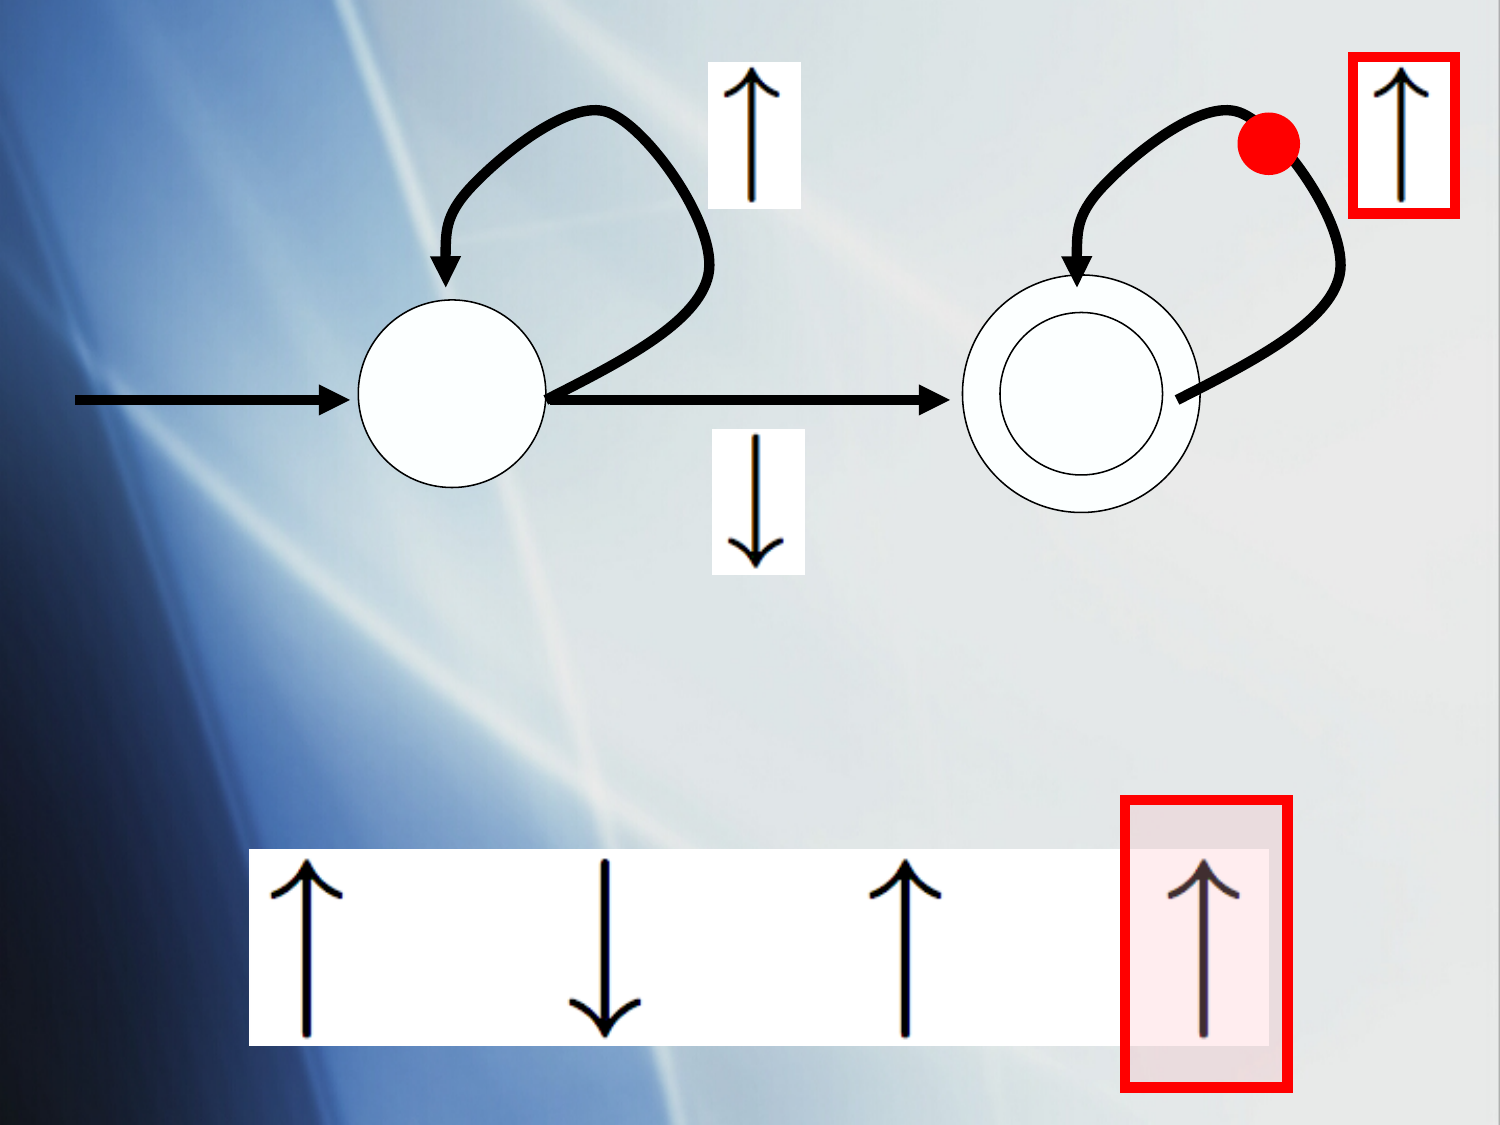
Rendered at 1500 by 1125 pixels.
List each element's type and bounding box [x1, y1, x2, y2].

text_box [962, 275, 1201, 513]
text_box [358, 299, 546, 488]
text_box [1125, 800, 1288, 1088]
text_box [1237, 112, 1301, 176]
picture [0, 0, 1500, 1125]
